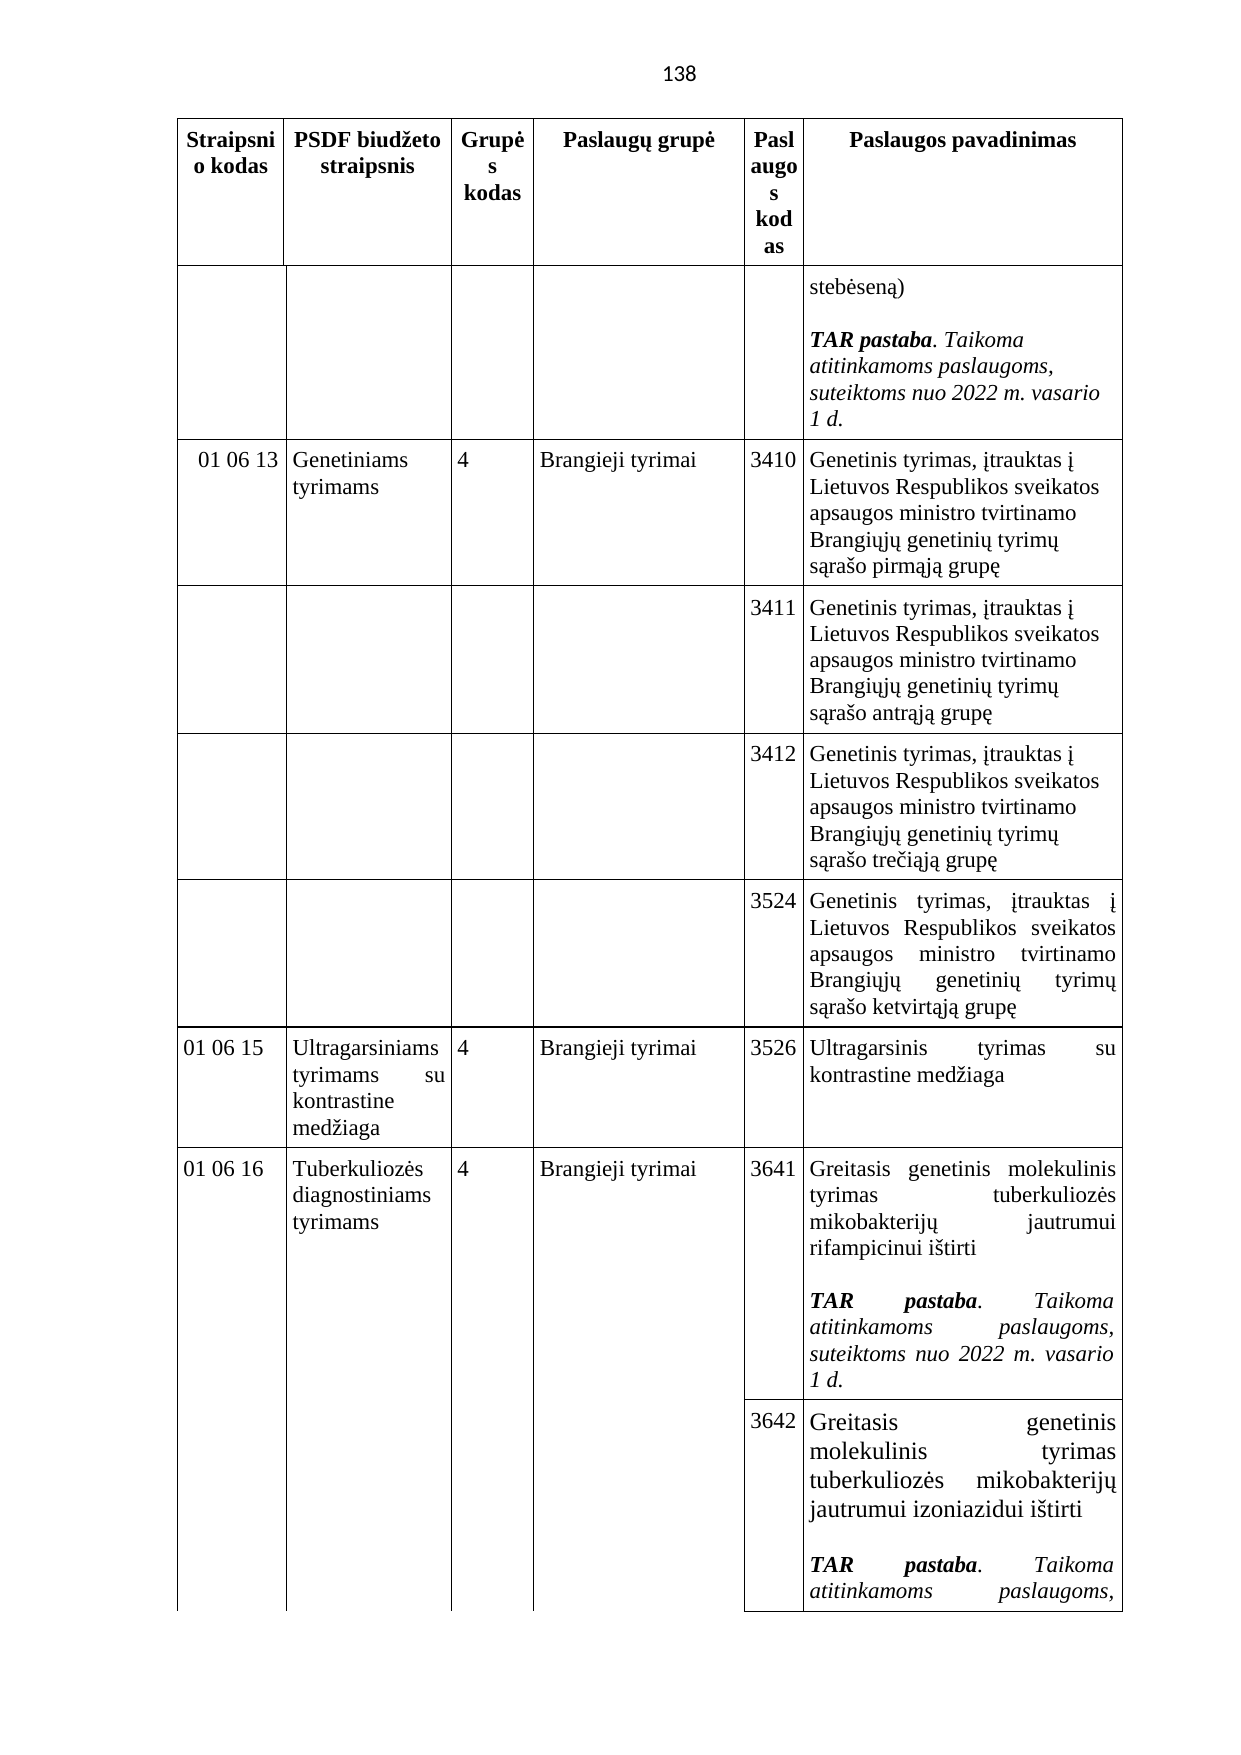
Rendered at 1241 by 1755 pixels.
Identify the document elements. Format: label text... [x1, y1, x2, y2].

table_cell Ultragarsinis tyrimas su kontrastine medžiaga [804, 1028, 1122, 1147]
table_cell Greitasis genetinis molekulinis tyrimas tuberkuliozės mikobakterijų jautrumui rifampicinui ištirti TAR pastaba. Taikoma atitinkamoms paslaugoms, suteiktoms nuo 2022 m. vasario 1 d. [804, 1148, 1122, 1399]
table_cell [178, 734, 286, 879]
table_cell 3641 [745, 1148, 803, 1399]
table_cell Genetinis tyrimas, įtrauktas į Lietuvos Respublikos sveikatos apsaugos ministro tvirtinamo Brangiųjų genetinių tyrimų sąrašo ketvirtąją grupę [804, 880, 1122, 1026]
table_cell [287, 734, 451, 879]
table_header Paslaugos pavadinimas [804, 119, 1122, 265]
table_cell 4 [452, 1028, 533, 1147]
table_cell [287, 586, 451, 732]
table_header Paslaugų grupė [534, 119, 744, 265]
table_cell Genetiniams tyrimams [287, 440, 451, 585]
table_cell 01 06 16 [178, 1148, 286, 1611]
table_cell [745, 266, 803, 438]
table_header PSDF biudžeto straipsnis [284, 119, 451, 265]
table_cell Ultragarsiniams tyrimams su kontrastine medžiaga [287, 1028, 451, 1147]
table_cell Genetinis tyrimas, įtrauktas į Lietuvos Respublikos sveikatos apsaugos ministro tvirtinamo Brangiųjų genetinių tyrimų sąrašo trečiąją grupę [804, 734, 1122, 879]
table_cell 3412 [745, 734, 803, 879]
table_cell [534, 266, 744, 438]
table_header Paslaugos kodas [745, 119, 803, 265]
table_cell [452, 266, 533, 438]
table_cell stebėseną) TAR pastaba. Taikoma atitinkamoms paslaugoms, suteiktoms nuo 2022 m. vasario 1 d. [804, 266, 1122, 438]
table_cell 3411 [745, 586, 803, 732]
table_cell Genetinis tyrimas, įtrauktas į Lietuvos Respublikos sveikatos apsaugos ministro tvirtinamo Brangiųjų genetinių tyrimų sąrašo pirmąją grupę [804, 440, 1122, 585]
table_cell [178, 266, 286, 438]
table_cell [534, 880, 744, 1026]
table_header Straipsnio kodas [178, 119, 283, 265]
table_cell [452, 586, 533, 732]
table_cell [178, 880, 286, 1026]
table_cell Genetinis tyrimas, įtrauktas į Lietuvos Respublikos sveikatos apsaugos ministro tvirtinamo Brangiųjų genetinių tyrimų sąrašo antrąją grupę [804, 586, 1122, 732]
table_cell 3526 [745, 1028, 803, 1147]
table_cell [452, 734, 533, 879]
table_cell 4 [452, 1148, 533, 1611]
table_cell Tuberkuliozės diagnostiniams tyrimams [287, 1148, 451, 1611]
table_cell Greitasis genetinis molekulinis tyrimas tuberkuliozės mikobakterijų jautrumui izoniazidui ištirti TAR pastaba. Taikoma atitinkamoms paslaugoms, [804, 1400, 1122, 1611]
table_cell Brangieji tyrimai [534, 1028, 744, 1147]
table_cell [534, 734, 744, 879]
table_cell 01 06 15 [178, 1028, 286, 1147]
table_cell 3524 [745, 880, 803, 1026]
table_cell [178, 586, 286, 732]
table_cell [287, 266, 451, 438]
table_cell 3642 [745, 1400, 803, 1611]
table_cell Brangieji tyrimai [534, 440, 744, 585]
table_header Grupės kodas [452, 119, 533, 265]
table_cell Brangieji tyrimai [534, 1148, 744, 1611]
table_cell [287, 880, 451, 1026]
table_cell 4 [452, 440, 533, 585]
table_cell [534, 586, 744, 732]
table_cell 3410 [745, 440, 803, 585]
table_cell [452, 880, 533, 1026]
table_cell 01 06 13 [178, 440, 286, 585]
